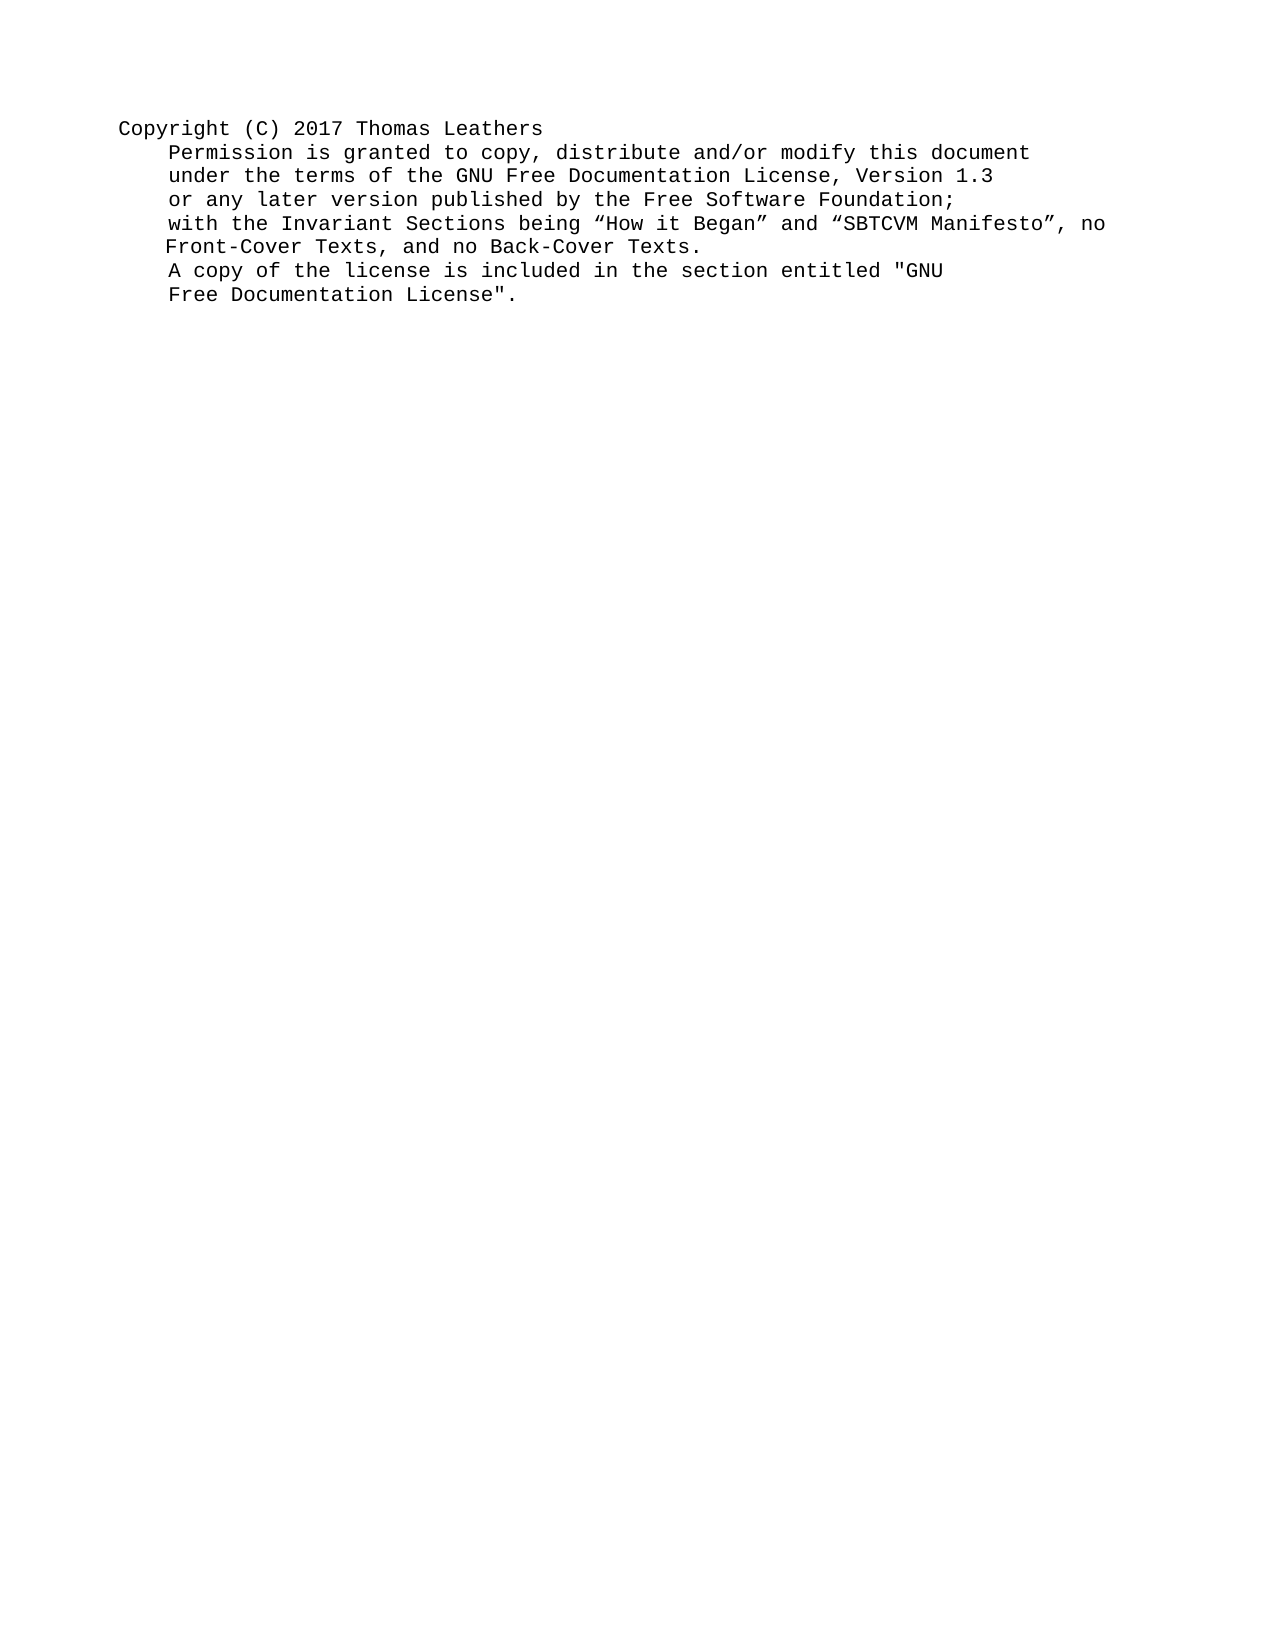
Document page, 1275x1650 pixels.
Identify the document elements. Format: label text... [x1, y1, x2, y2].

text A copy of the license is included in the section entitled "GNU [118, 260, 1157, 284]
text Free Documentation License". [118, 284, 1157, 307]
text Permission is granted to copy, distribute and/or modify this document [118, 142, 1157, 165]
text under the terms of the GNU Free Documentation License, Version 1.3 [118, 165, 1157, 189]
text with the Invariant Sections being “How it Began” and “SBTCVM Manifesto”, no Front-Cover Texts, and no Back-Cover Texts. [118, 213, 1157, 260]
text Copyright (C) 2017 Thomas Leathers [118, 118, 1157, 142]
text or any later version published by the Free Software Foundation; [118, 189, 1157, 213]
